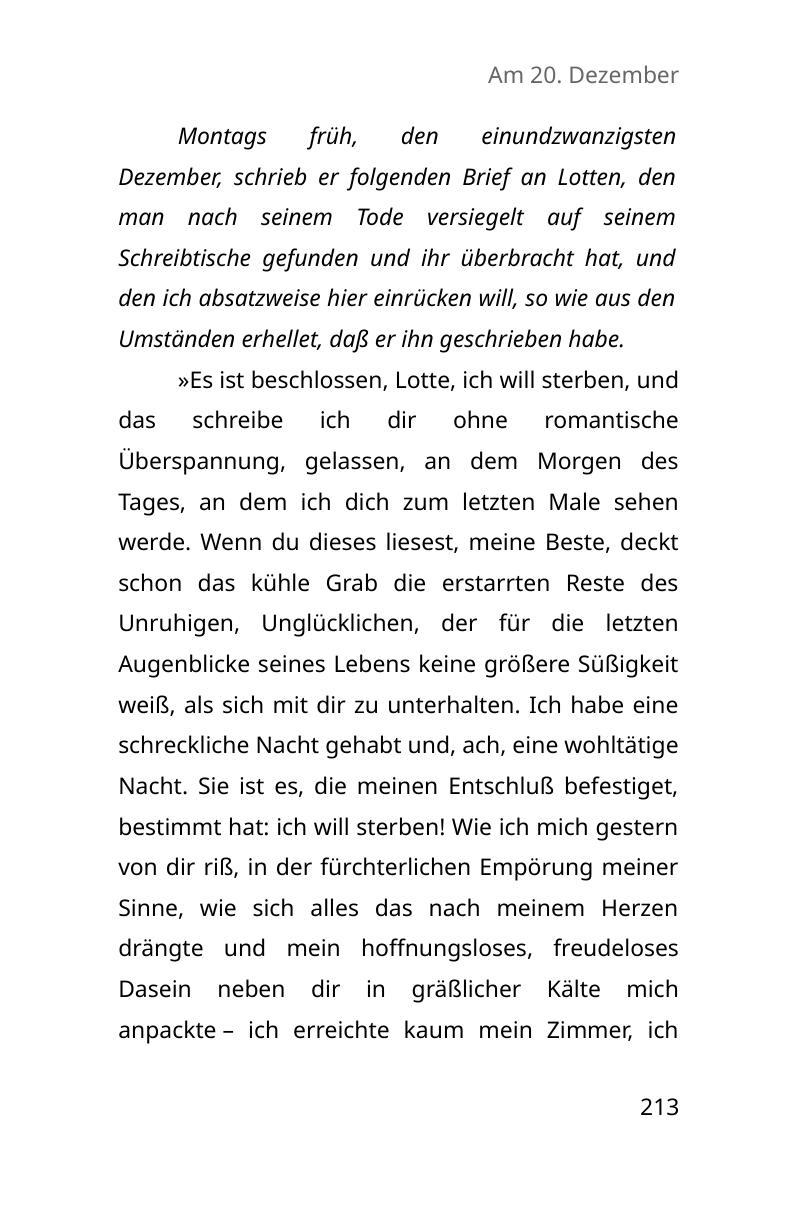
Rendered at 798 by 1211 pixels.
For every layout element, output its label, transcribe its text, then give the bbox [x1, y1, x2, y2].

text »Es ist beschlossen, Lotte, ich will sterben, und das schreibe ich dir ohne romantische Überspannung, gelassen, an dem Morgen des Tages, an dem ich dich zum letzten Male sehen werde. Wenn du dieses liesest, meine Beste, deckt schon das kühle Grab die erstarrten Reste des Unruhigen, Unglücklichen, der für die letzten Augenblicke seines Lebens keine größere Süßigkeit weiß, als sich mit dir zu unterhalten. Ich habe eine schreckliche Nacht gehabt und, ach, eine wohltätige Nacht. Sie ist es, die meinen Entschluß befestiget, bestimmt hat: ich will sterben! Wie ich mich gestern von dir riß, in der fürchterlichen Empörung meiner Sinne, wie sich alles das nach meinem Herzen drängte und mein hoffnungsloses, freudeloses Dasein neben dir in gräßlicher Kälte mich anpackte – ich erreichte kaum mein Zimmer, ich [118, 363, 679, 1045]
text Montags früh, den einundzwanzigsten Dezember, schrieb er folgenden Brief an Lotten, den man nach seinem Tode versiegelt auf seinem Schreibtische gefunden und ihr überbracht hat, und den ich absatzweise hier einrücken will, so wie aus den Umständen erhellet, daß er ihn geschrieben habe. [118, 120, 679, 354]
